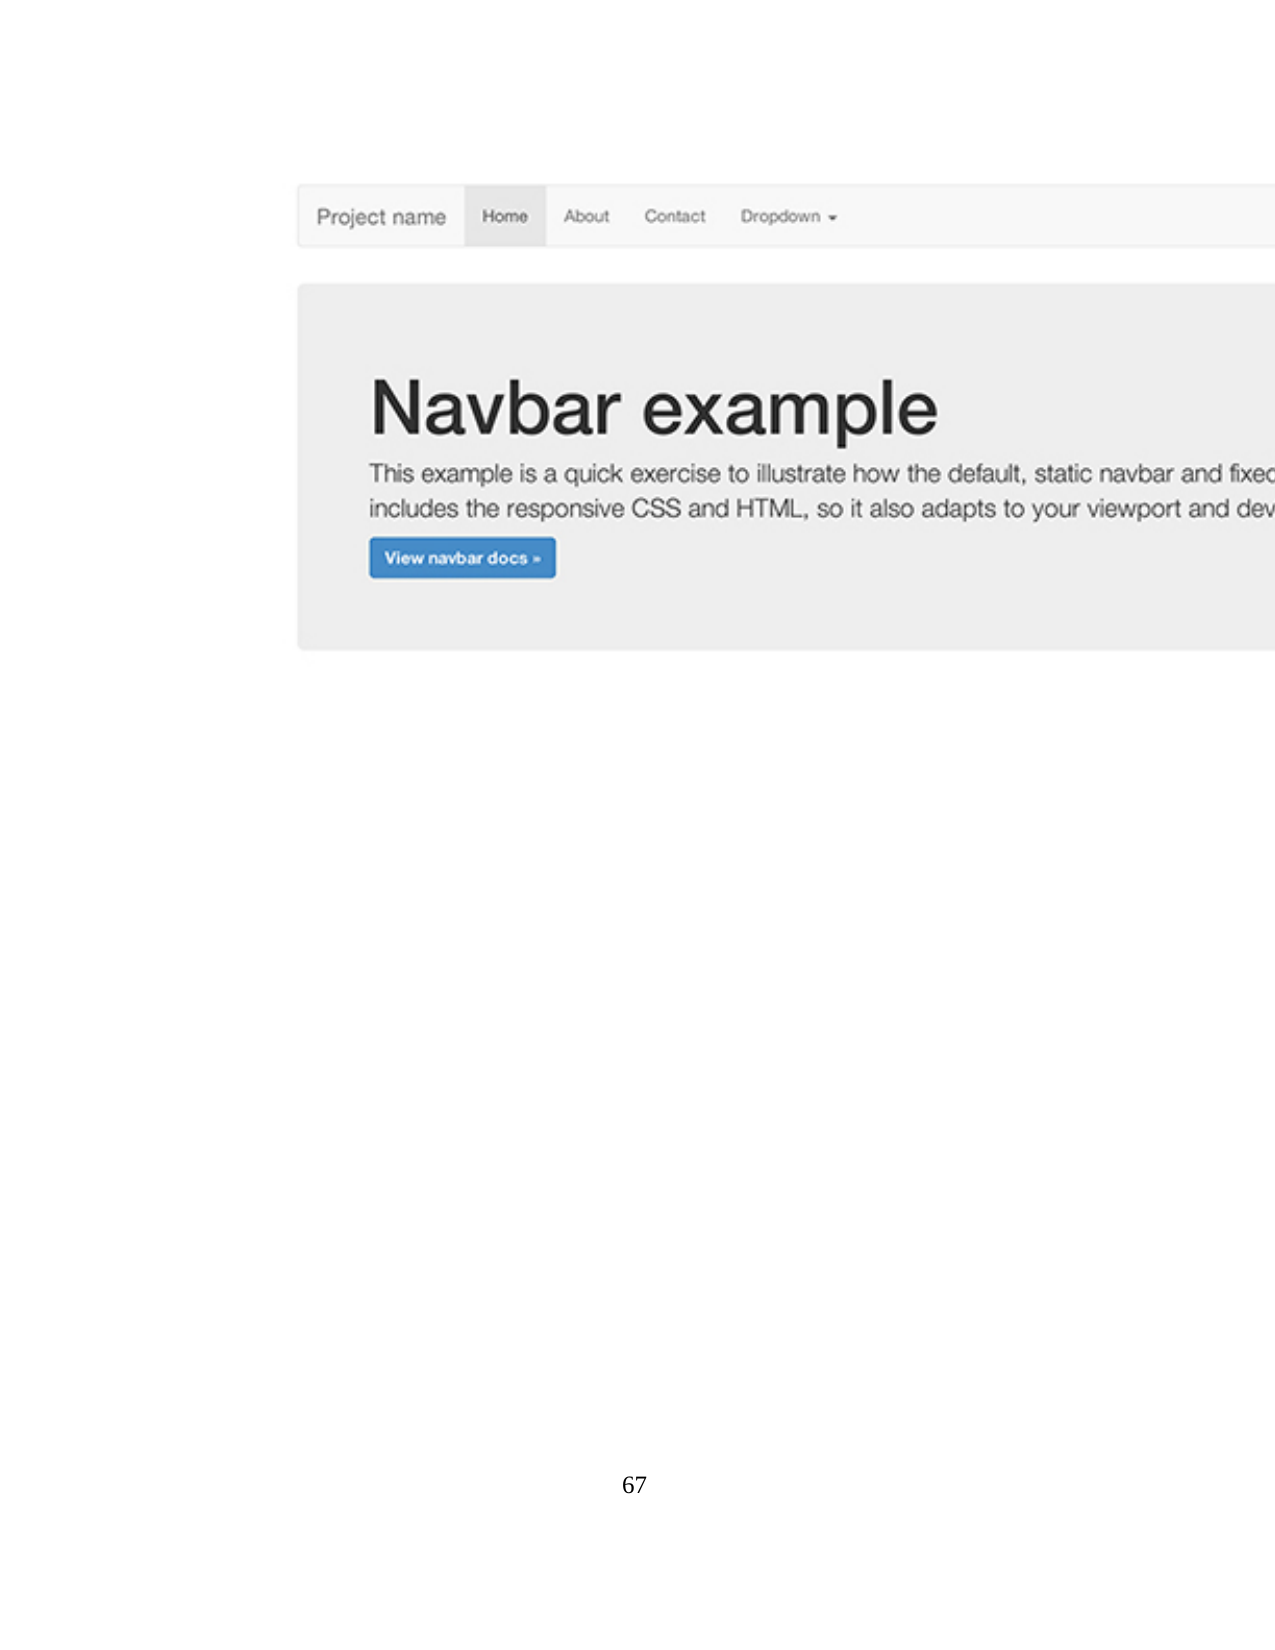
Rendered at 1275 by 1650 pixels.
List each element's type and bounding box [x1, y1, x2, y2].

picture [150, 150, 1275, 1400]
